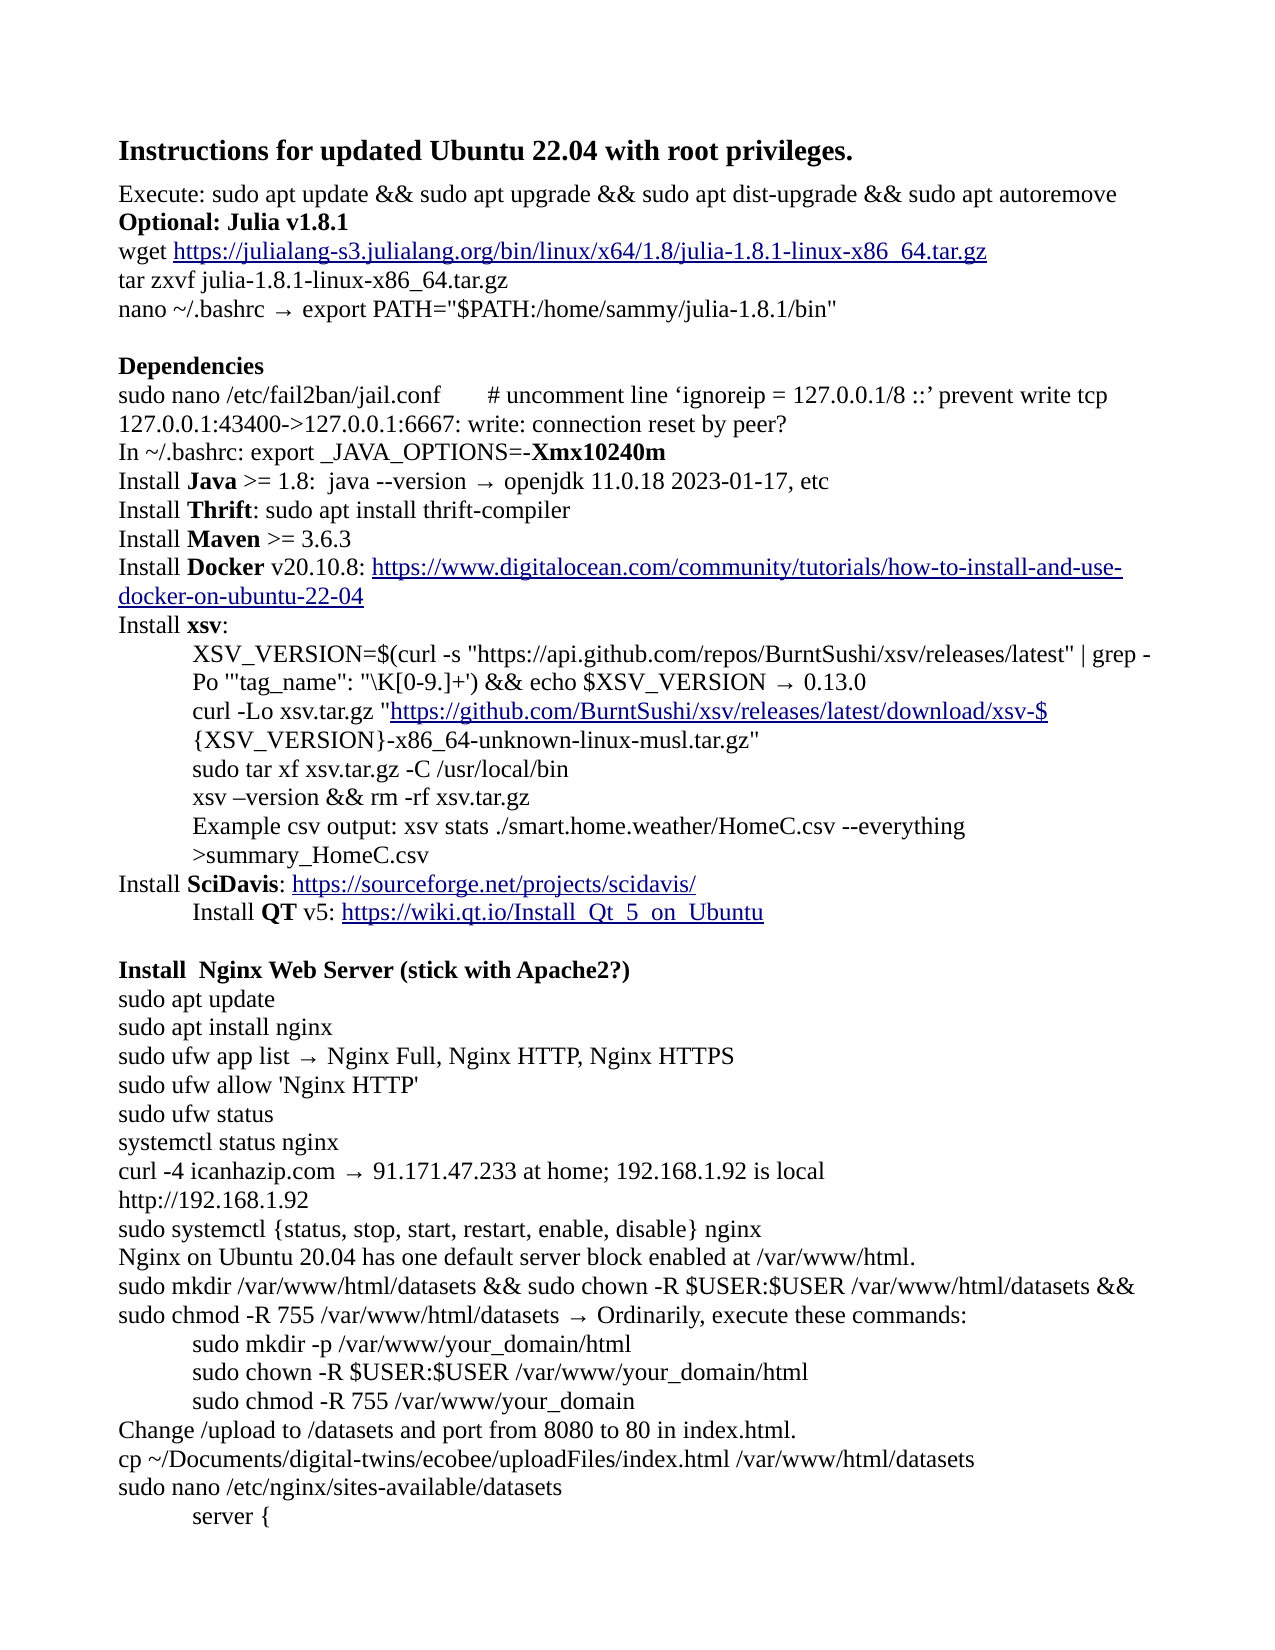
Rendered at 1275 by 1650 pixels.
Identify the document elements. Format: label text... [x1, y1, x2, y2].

text curl -4 icanhazip.com → 91.171.47.233 at home; 192.168.1.92 is local [118, 1156, 1157, 1185]
text tar zxvf julia-1.8.1-linux-x86_64.tar.gz [118, 265, 1157, 294]
text Dependencies [118, 351, 1157, 380]
text sudo nano /etc/nginx/sites-available/datasets [118, 1472, 1157, 1501]
text sudo tar xf xsv.tar.gz -C /usr/local/bin [192, 754, 1157, 782]
text systemctl status nginx [118, 1127, 1157, 1156]
text Install Docker v20.10.8: https://www.digitalocean.com/community/tutorials/how-to-install-and-use-docker-on-ubuntu-22-04 [118, 552, 1157, 610]
text Install Java >= 1.8: java --version → openjdk 11.0.18 2023-01-17, etc [118, 466, 1157, 495]
text sudo ufw allow 'Nginx HTTP' [118, 1070, 1157, 1099]
text Install Nginx Web Server (stick with Apache2?) [118, 955, 1157, 984]
text Install SciDavis: https://sourceforge.net/projects/scidavis/ [118, 869, 1157, 897]
text XSV_VERSION=$(curl -s "https://api.github.com/repos/BurntSushi/xsv/releases/latest" | grep -Po '"tag_name": "\K[0-9.]+') && echo $XSV_VERSION → 0.13.0 [192, 639, 1157, 696]
text nano ~/.bashrc → export PATH="$PATH:/home/sammy/julia-1.8.1/bin" [118, 294, 1157, 322]
text wget https://julialang-s3.julialang.org/bin/linux/x64/1.8/julia-1.8.1-linux-x86_64.tar.gz [118, 236, 1157, 265]
text Optional: Julia v1.8.1 [118, 207, 1157, 236]
text http://192.168.1.92 [118, 1185, 1157, 1214]
text sudo mkdir -p /var/www/your_domain/html [192, 1329, 1157, 1357]
text xsv –version && rm -rf xsv.tar.gz [192, 782, 1157, 811]
text Install Maven >= 3.6.3 [118, 524, 1157, 552]
text sudo nano /etc/fail2ban/jail.conf # uncomment line ‘ignoreip = 127.0.0.1/8 ::’ prevent write tcp 127.0.0.1:43400->127.0.0.1:6667: write: connection reset by peer? [118, 380, 1157, 437]
text sudo ufw app list → Nginx Full, Nginx HTTP, Nginx HTTPS [118, 1041, 1157, 1070]
text sudo mkdir /var/www/html/datasets && sudo chown -R $USER:$USER /var/www/html/datasets && sudo chmod -R 755 /var/www/html/datasets → Ordinarily, execute these commands: [118, 1271, 1157, 1329]
text In ~/.bashrc: export _JAVA_OPTIONS=-Xmx10240m [118, 437, 1157, 466]
text Install QT v5: https://wiki.qt.io/Install_Qt_5_on_Ubuntu [118, 897, 1157, 926]
text Example csv output: xsv stats ./smart.home.weather/HomeC.csv --everything >summary_HomeC.csv [192, 811, 1157, 869]
text sudo apt update [118, 984, 1157, 1012]
text Install Thrift: sudo apt install thrift-compiler [118, 495, 1157, 524]
text sudo chown -R $USER:$USER /var/www/your_domain/html [192, 1357, 1157, 1386]
text sudo ufw status [118, 1099, 1157, 1127]
text Execute: sudo apt update && sudo apt upgrade && sudo apt dist-upgrade && sudo apt autoremove [118, 179, 1157, 207]
text sudo systemctl {status, stop, start, restart, enable, disable} nginx [118, 1214, 1157, 1242]
text server { [192, 1501, 1157, 1530]
text Install xsv: [118, 610, 1157, 639]
text Nginx on Ubuntu 20.04 has one default server block enabled at /var/www/html. [118, 1242, 1157, 1271]
text cp ~/Documents/digital-twins/ecobee/uploadFiles/index.html /var/www/html/datasets [118, 1444, 1157, 1472]
text curl -Lo xsv.tar.gz "https://github.com/BurntSushi/xsv/releases/latest/download/xsv-${XSV_VERSION}-x86_64-unknown-linux-musl.tar.gz" [192, 696, 1157, 754]
text Change /upload to /datasets and port from 8080 to 80 in index.html. [118, 1415, 1157, 1444]
subtitle Instructions for updated Ubuntu 22.04 with root privileges. [118, 133, 1157, 166]
text sudo chmod -R 755 /var/www/your_domain [192, 1386, 1157, 1415]
text sudo apt install nginx [118, 1012, 1157, 1041]
